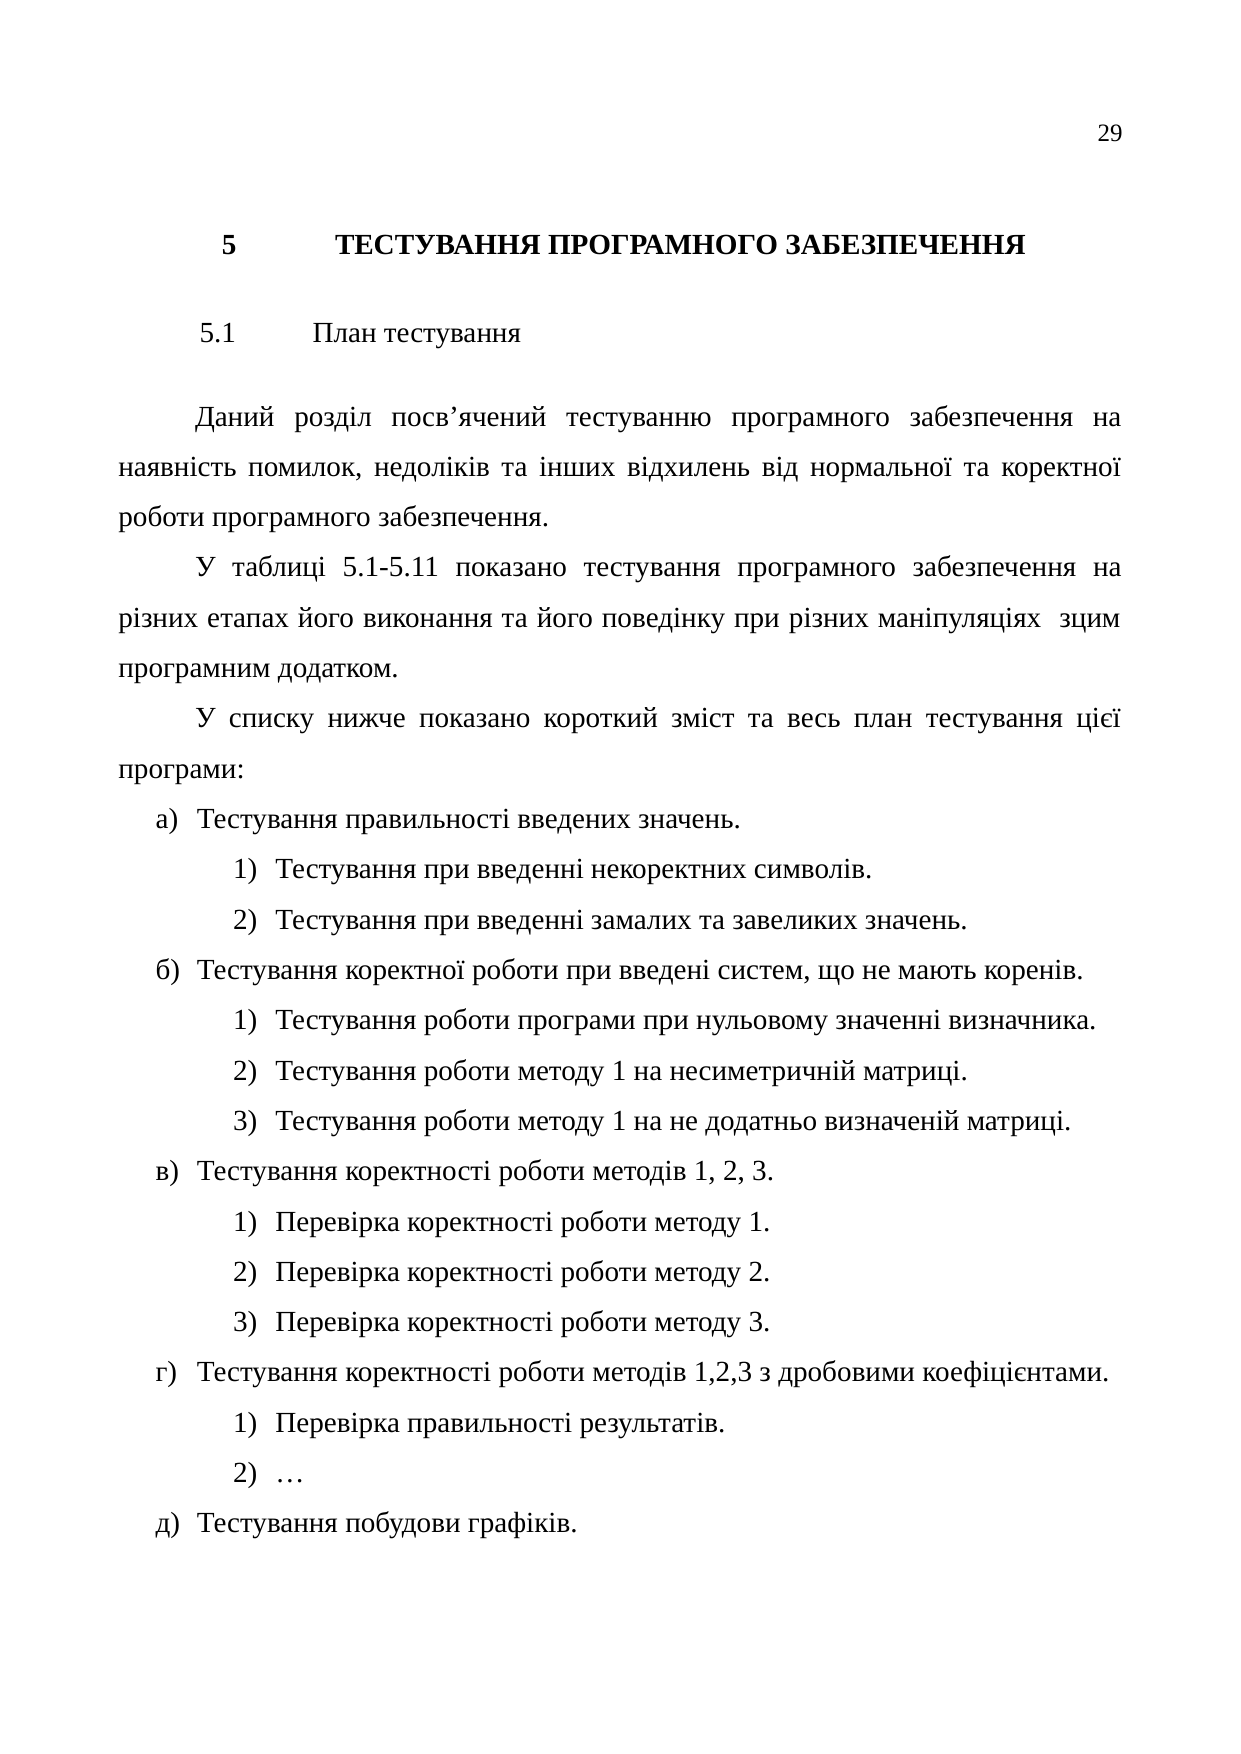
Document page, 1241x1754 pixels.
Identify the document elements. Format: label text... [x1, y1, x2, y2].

list Перевірка коректності роботи методу 3. [257, 1304, 1122, 1338]
list Перевірка правильності результатів. [257, 1405, 1122, 1438]
list Тестування коректності роботи методів 1, 2, 3. [155, 1153, 1122, 1187]
list Перевірка коректності роботи методу 1. [257, 1204, 1122, 1237]
list Тестування коректності роботи методів 1,2,3 з дробовими коефіцієнтами. [155, 1354, 1122, 1388]
list Тестування коректної роботи при введені систем, що не мають коренів. [155, 952, 1122, 986]
subtitle ТЕСТУВАННЯ ПРОГРАМНОГО ЗАБЕЗПЕЧЕННЯ [118, 227, 1122, 260]
list Перевірка коректності роботи методу 2. [257, 1254, 1122, 1287]
list Тестування при введенні замалих та завеликих значень. [257, 902, 1122, 935]
list Тестування побудови графіків. [155, 1506, 1122, 1539]
list Тестування роботи методу 1 на несиметричній матриці. [257, 1053, 1122, 1086]
list Тестування роботи програми при нульовому значенні визначника. [257, 1002, 1122, 1036]
text У таблиці 5.1-5.11 показано тестування програмного забезпечення на різних етапах його виконання та його поведінку при різних маніпуляціях зцим програмним додатком. [118, 549, 1122, 684]
text У списку нижче показано короткий зміст та весь план тестування цієї програми: [118, 701, 1122, 784]
list … [257, 1455, 1122, 1489]
list Тестування при введенні некоректних символів. [257, 851, 1122, 885]
list Тестування правильності введених значень. [155, 801, 1122, 835]
text Даний розділ посв’ячений тестуванню програмного забезпечення на наявність помилок, недоліків та інших відхилень від нормальної та коректної роботи програмного забезпечення. [118, 399, 1122, 533]
list Тестування роботи методу 1 на не додатньо визначеній матриці. [257, 1103, 1122, 1137]
subtitle План тестування [192, 315, 1122, 348]
